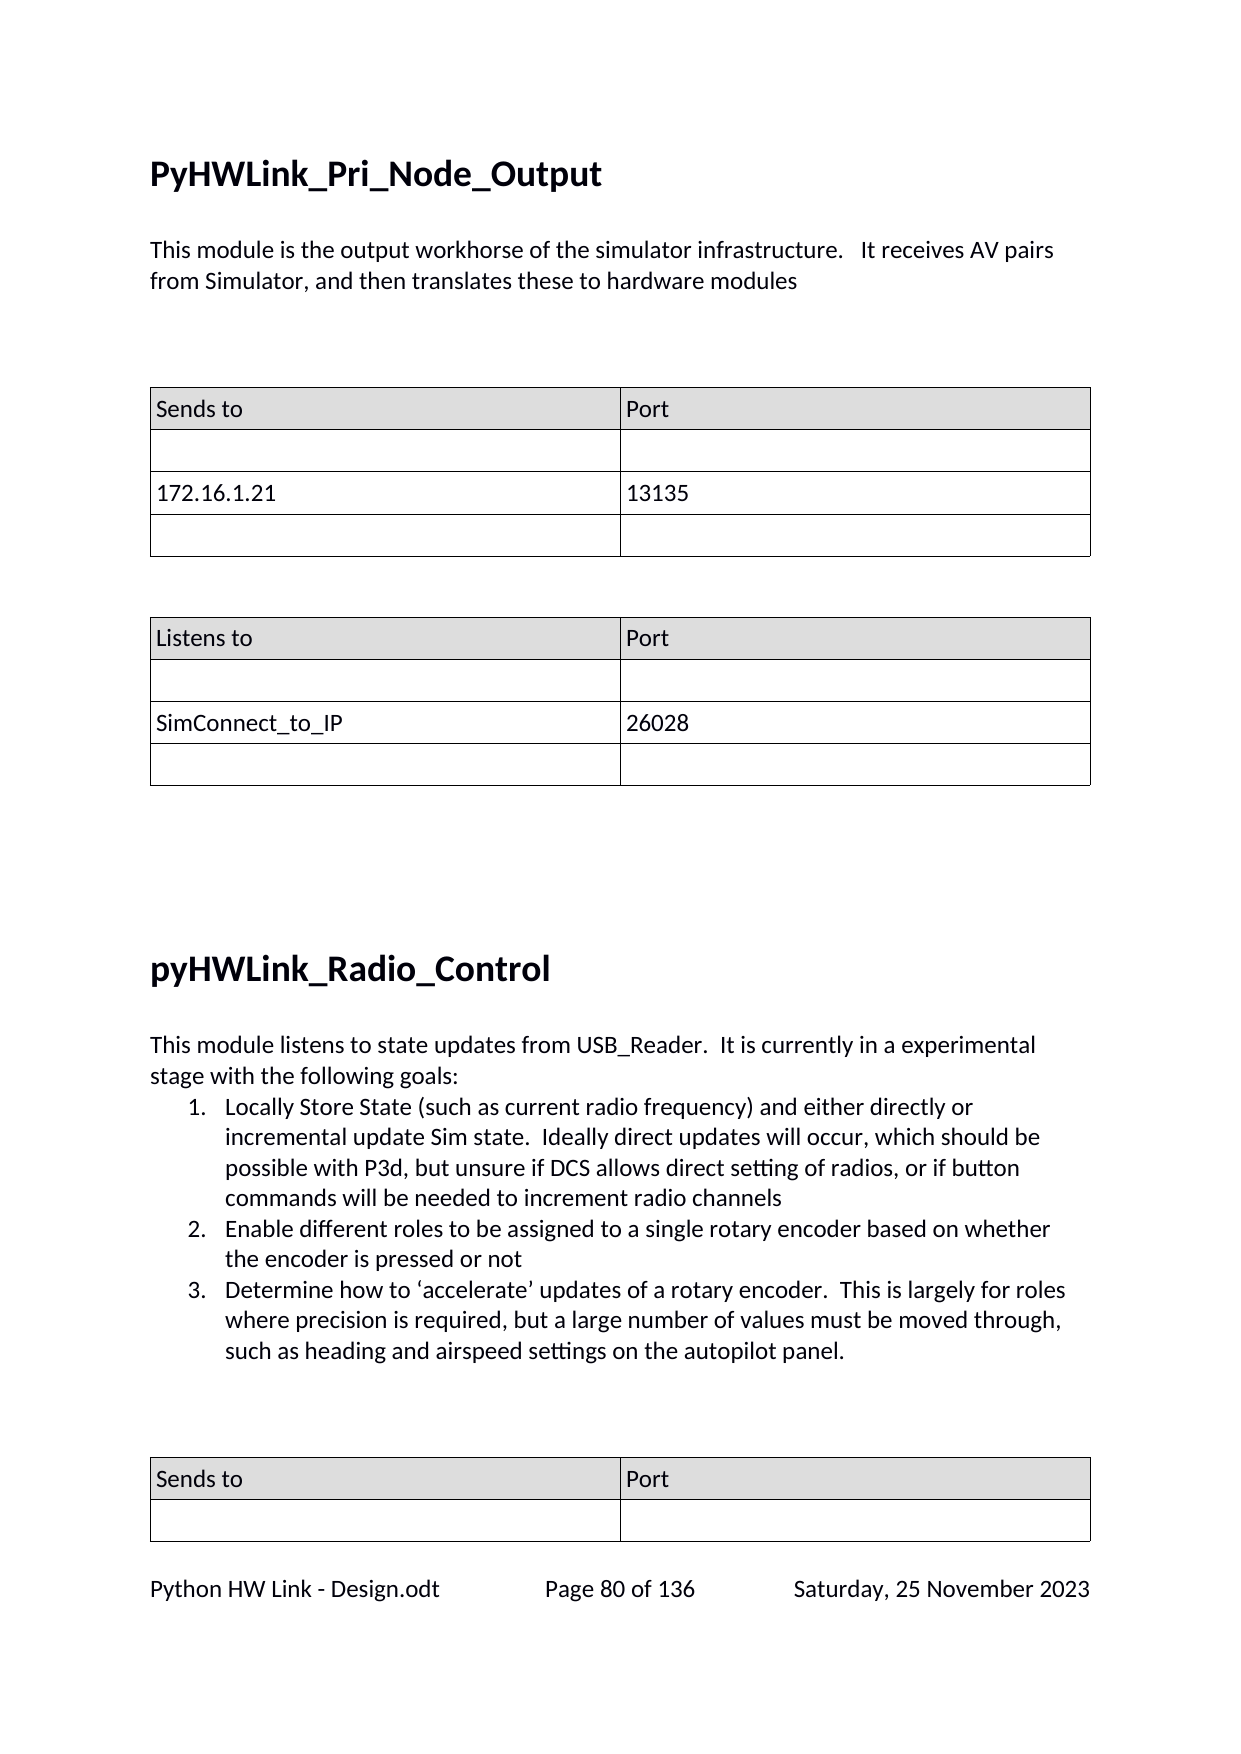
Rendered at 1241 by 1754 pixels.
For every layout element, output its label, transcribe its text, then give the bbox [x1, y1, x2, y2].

list Enable different roles to be assigned to a single rotary encoder based on whether the encoder is pressed or not [187, 1213, 1090, 1274]
table_cell [151, 430, 620, 471]
table_header Port [621, 1458, 1090, 1499]
table_cell 172.16.1.21 [151, 472, 620, 513]
table_header Port [621, 388, 1090, 429]
table_header Sends to [151, 1458, 620, 1499]
table_cell 26028 [621, 702, 1090, 743]
subtitle pyHWLink_Radio_Control [150, 945, 1090, 991]
text This module is the output workhorse of the simulator infrastructure. It receives AV pairs from Simulator, and then translates these to hardware modules [150, 235, 1090, 296]
table_cell [621, 660, 1090, 701]
table_cell SimConnect_to_IP [151, 702, 620, 743]
table_header Listens to [151, 618, 620, 659]
table_cell [151, 744, 620, 785]
subtitle PyHWLink_Pri_Node_Output [150, 150, 1090, 196]
list Locally Store State (such as current radio frequency) and either directly or incremental update Sim state. Ideally direct updates will occur, which should be possible with P3d, but unsure if DCS allows direct setting of radios, or if button commands will be needed to increment radio channels [187, 1091, 1090, 1213]
table_cell [621, 744, 1090, 785]
table_cell 13135 [621, 472, 1090, 513]
table_cell [151, 660, 620, 701]
table_cell [151, 515, 620, 556]
table_cell [151, 1500, 620, 1541]
list Determine how to ‘accelerate’ updates of a rotary encoder. This is largely for roles where precision is required, but a large number of values must be moved through, such as heading and airspeed settings on the autopilot panel. [187, 1274, 1090, 1365]
table_header Port [621, 618, 1090, 659]
table_cell [621, 430, 1090, 471]
text This module listens to state updates from USB_Reader. It is currently in a experimental stage with the following goals: [150, 1029, 1090, 1091]
table_cell [621, 1500, 1090, 1541]
table_header Sends to [151, 388, 620, 429]
table_cell [621, 515, 1090, 556]
